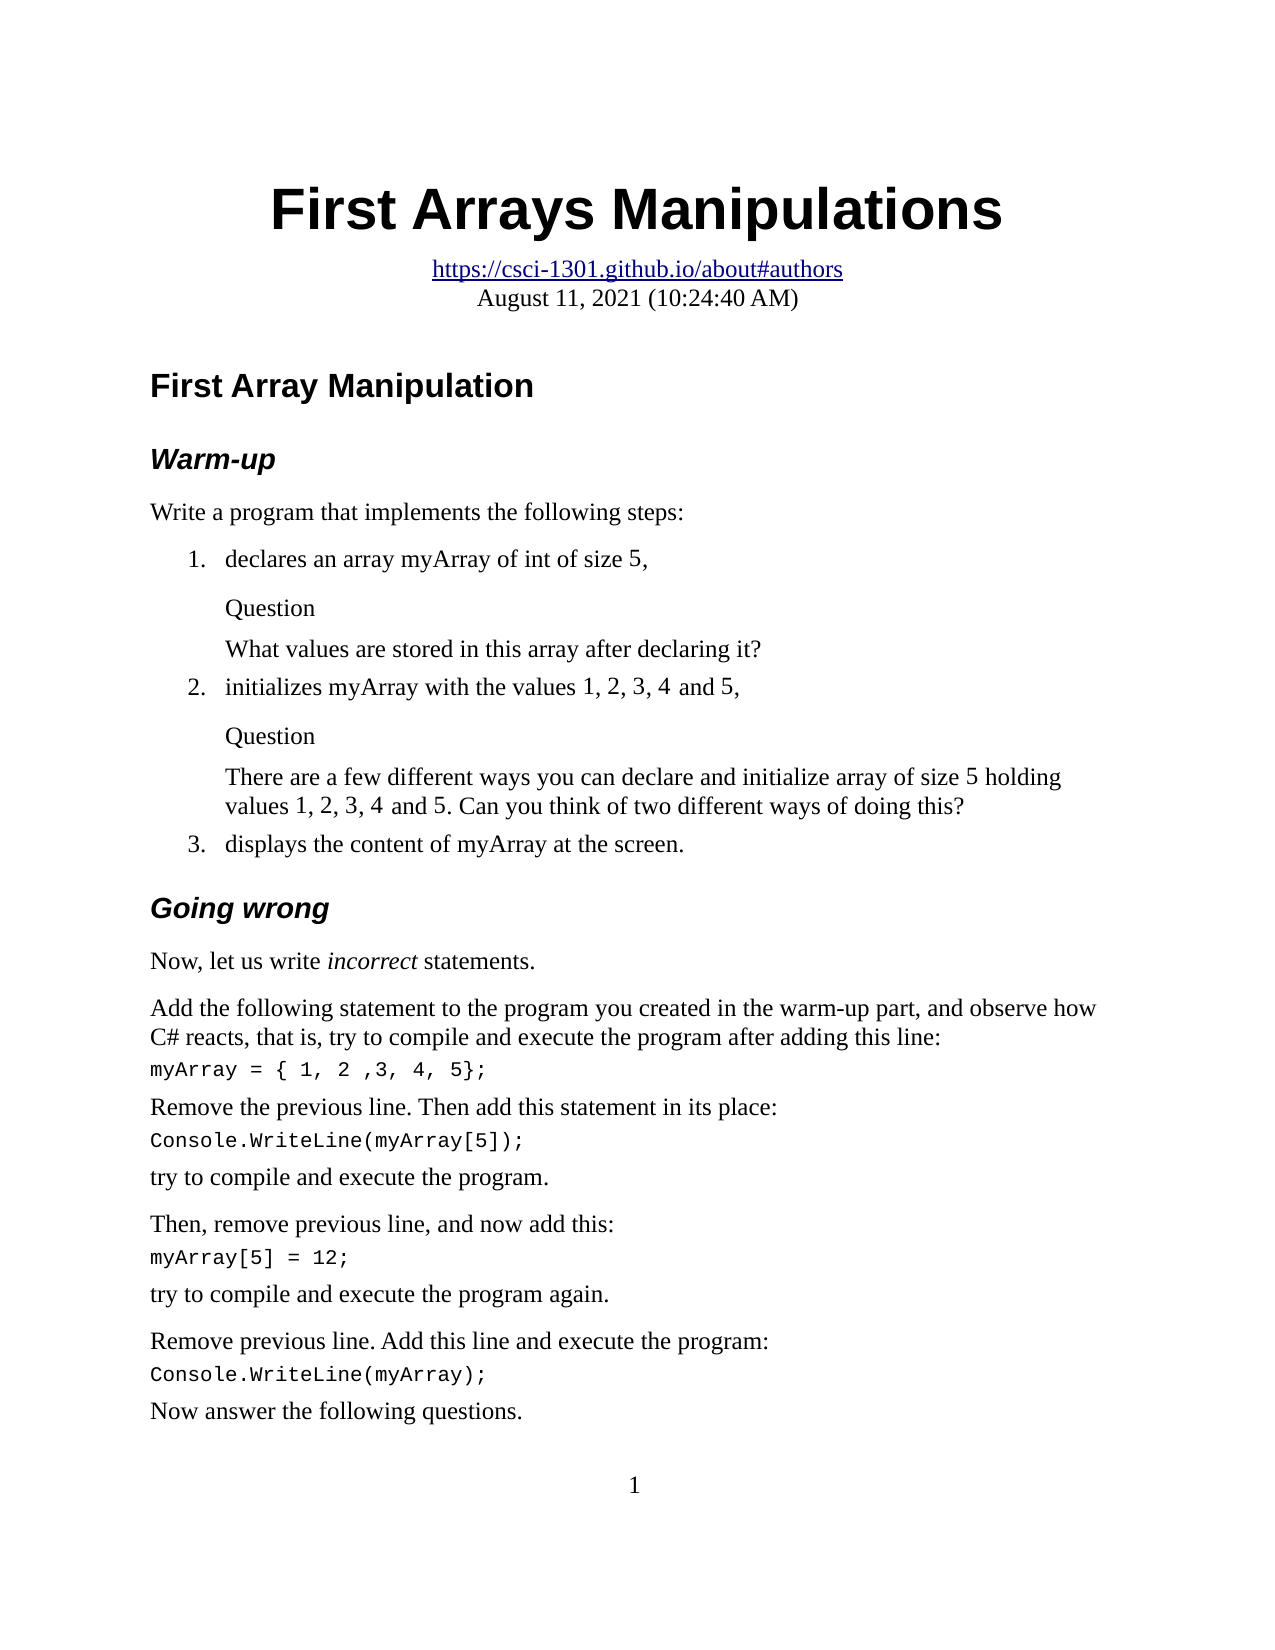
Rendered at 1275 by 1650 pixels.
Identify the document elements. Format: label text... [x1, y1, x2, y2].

text https://csci-1301.github.io/about#authors [150, 254, 1125, 283]
list What values are stored in this array after declaring it? [187, 634, 1125, 663]
subtitle First Array Manipulation [150, 366, 1125, 404]
text Now answer the following questions. [150, 1396, 1125, 1425]
title First Arrays Manipulations [150, 175, 1125, 242]
text try to compile and execute the program again. [150, 1279, 1125, 1308]
text Add the following statement to the program you created in the warm-up part, and observe how C# reacts, that is, try to compile and execute the program after adding this line: [150, 993, 1125, 1051]
list declares an array myArray of int of size , [187, 544, 1125, 572]
subtitle Warm-up [150, 442, 1125, 476]
list There are a few different ways you can declare and initialize array of size holding values , , , and . Can you think of two different ways of doing this? [187, 762, 1125, 820]
list Question [187, 593, 1125, 622]
text August 11, 2021 (10:24:40 AM) [150, 283, 1125, 312]
text Remove the previous line. Then add this statement in its place: [150, 1092, 1125, 1121]
text Write a program that implements the following steps: [150, 497, 1125, 526]
list Question [187, 721, 1125, 750]
text Console.WriteLine(myArray); [150, 1364, 1125, 1387]
text Console.WriteLine(myArray[5]); [150, 1130, 1125, 1153]
subtitle Going wrong [150, 891, 1125, 925]
text Remove previous line. Add this line and execute the program: [150, 1326, 1125, 1355]
text myArray = { 1, 2 ,3, 4, 5}; [150, 1059, 1125, 1083]
list initializes myArray with the values , , , and , [187, 672, 1125, 701]
text Then, remove previous line, and now add this: [150, 1209, 1125, 1238]
text try to compile and execute the program. [150, 1162, 1125, 1191]
text myArray[5] = 12; [150, 1247, 1125, 1270]
list displays the content of myArray at the screen. [187, 829, 1125, 857]
text Now, let us write incorrect statements. [150, 946, 1125, 975]
